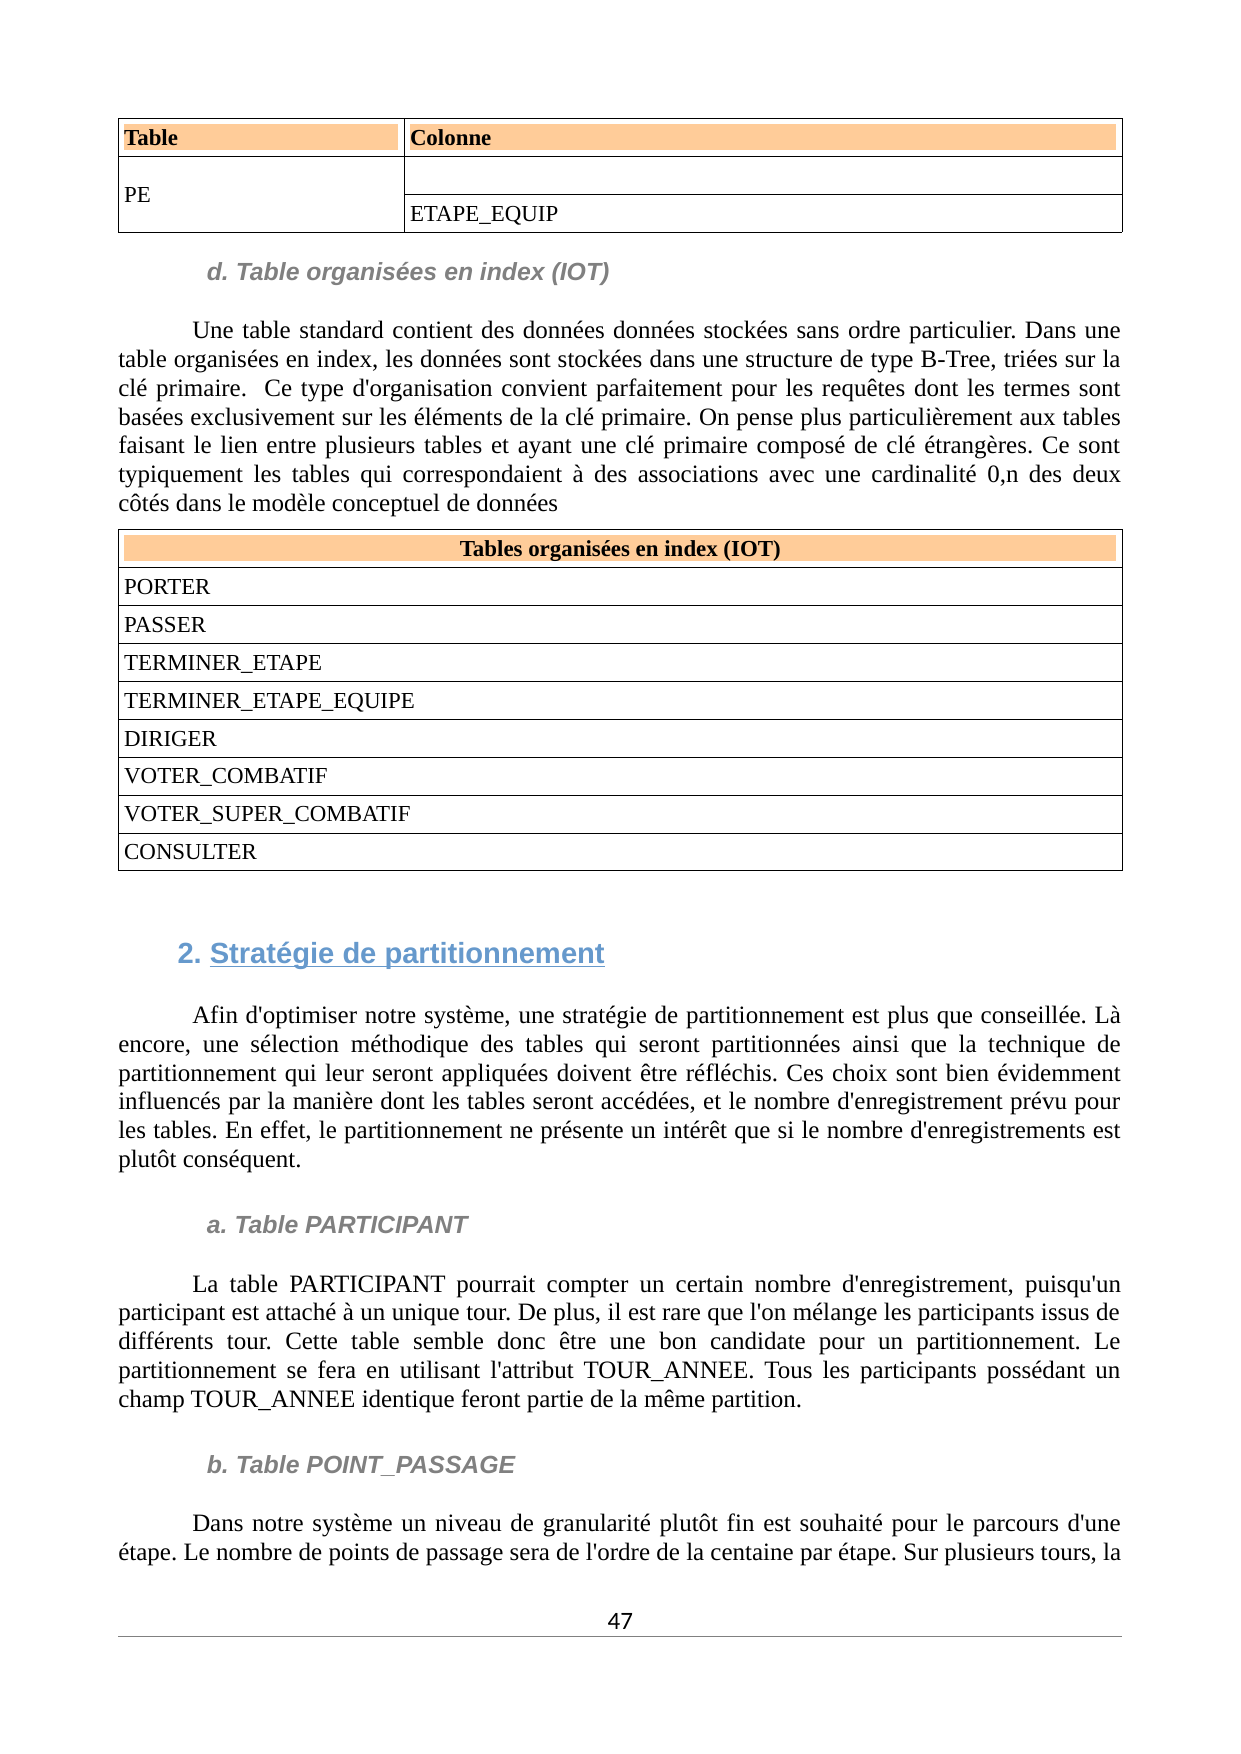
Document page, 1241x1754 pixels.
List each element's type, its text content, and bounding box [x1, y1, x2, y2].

text Dans notre système un niveau de granularité plutôt fin est souhaité pour le parcours d'une étape. Le nombre de points de passage sera de l'ordre de la centaine par étape. Sur plusieurs tours, la [118, 1508, 1122, 1566]
table_cell PE [119, 157, 404, 232]
table_header Colonne [405, 119, 1122, 156]
table_cell ETAPE_EQUIP [405, 195, 1122, 232]
text Une table standard contient des données données stockées sans ordre particulier. Dans une table organisées en index, les données sont stockées dans une structure de type B-Tree, triées sur la clé primaire. Ce type d'organisation convient parfaitement pour les requêtes dont les termes sont basées exclusivement sur les éléments de la clé primaire. On pense plus particulièrement aux tables faisant le lien entre plusieurs tables et ayant une clé primaire composé de clé étrangères. Ce sont typiquement les tables qui correspondaient à des associations avec une cardinalité 0,n des deux côtés dans le modèle conceptuel de données [118, 315, 1122, 517]
subtitle Table organisées en index (IOT) [207, 257, 1122, 285]
table_cell PASSER [119, 606, 1122, 643]
table_cell PORTER [119, 568, 1122, 605]
table_cell TERMINER_ETAPE_EQUIPE [119, 682, 1122, 719]
table_cell DIRIGER [119, 720, 1122, 757]
subtitle Table PARTICIPANT [207, 1210, 1122, 1238]
text Afin d'optimiser notre système, une stratégie de partitionnement est plus que conseillée. Là encore, une sélection méthodique des tables qui seront partitionnées ainsi que la technique de partitionnement qui leur seront appliquées doivent être réfléchis. Ces choix sont bien évidemment influencés par la manière dont les tables seront accédées, et le nombre d'enregistrement prévu pour les tables. En effet, le partitionnement ne présente un intérêt que si le nombre d'enregistrements est plutôt conséquent. [118, 1000, 1122, 1173]
table_header Table [119, 119, 404, 156]
table_cell VOTER_SUPER_COMBATIF [119, 796, 1122, 832]
subtitle Table POINT_PASSAGE [207, 1450, 1122, 1478]
table_cell VOTER_COMBATIF [119, 758, 1122, 794]
table_header Tables organisées en index (IOT) [119, 530, 1122, 567]
table_cell TERMINER_ETAPE [119, 644, 1122, 681]
subtitle Stratégie de partitionnement [177, 937, 1122, 970]
text La table PARTICIPANT pourrait compter un certain nombre d'enregistrement, puisqu'un participant est attaché à un unique tour. De plus, il est rare que l'on mélange les participants issus de différents tour. Cette table semble donc être une bon candidate pour un partitionnement. Le partitionnement se fera en utilisant l'attribut TOUR_ANNEE. Tous les participants possédant un champ TOUR_ANNEE identique feront partie de la même partition. [118, 1269, 1122, 1412]
table_cell CONSULTER [119, 834, 1122, 870]
table_cell [405, 157, 1122, 194]
